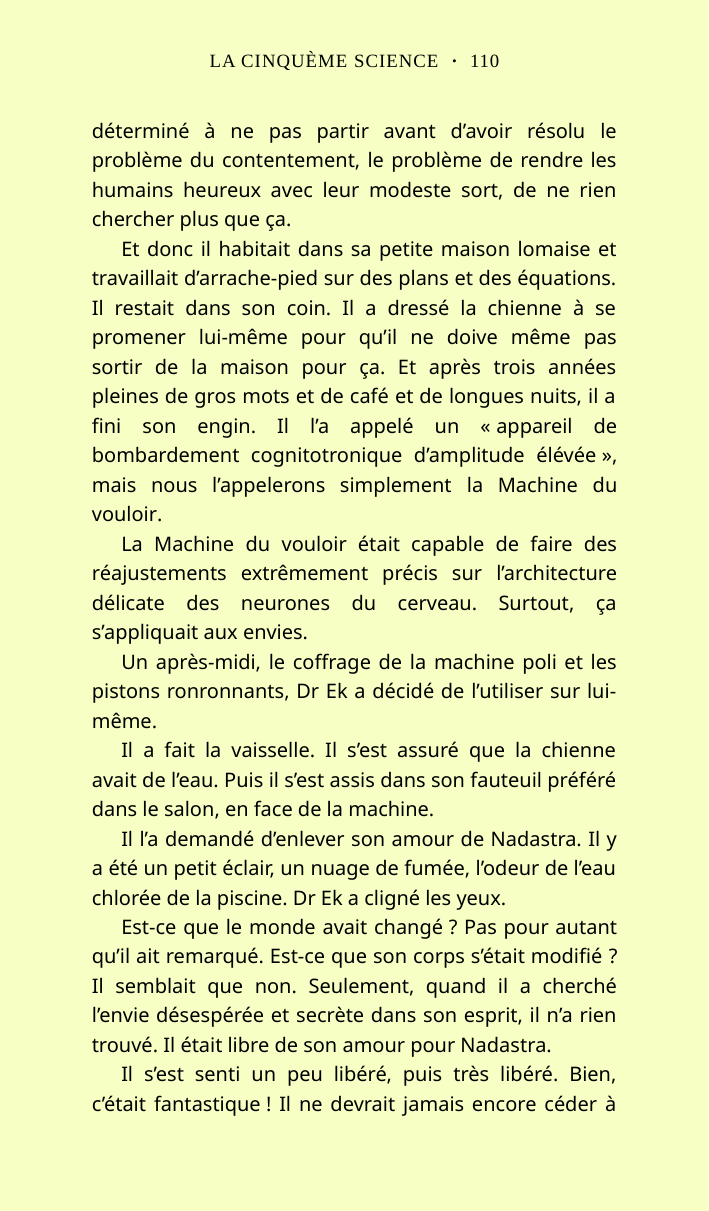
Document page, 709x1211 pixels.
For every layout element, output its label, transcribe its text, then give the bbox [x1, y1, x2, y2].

text Et donc il habitait dans sa petite maison lomaise et travaillait d’arrache-pied sur des plans et des équations. Il restait dans son coin. Il a dressé la chienne à se promener lui-même pour qu’il ne doive même pas sortir de la maison pour ça. Et après trois années pleines de gros mots et de café et de longues nuits, il a fini son engin. Il l’a appelé un « appareil de bombardement cognitotronique d’amplitude élévée », mais nous l’appelerons simplement la Machine du vouloir. [92, 233, 617, 528]
text Il l’a demandé d’enlever son amour de Nadastra. Il y a été un petit éclair, un nuage de fumée, l’odeur de l’eau chlorée de la piscine. Dr Ek a cligné les yeux. [92, 822, 617, 911]
text Un après-midi, le coffrage de la machine poli et les pistons ronronnants, Dr Ek a décidé de l’utiliser sur lui-même. [92, 646, 617, 734]
text Il s’est senti un peu libéré, puis très libéré. Bien, c’était fantastique ! Il ne devrait jamais encore céder à [92, 1058, 617, 1117]
text La Machine du vouloir était capable de faire des réajustements extrêmement précis sur l’architecture délicate des neurones du cerveau. Surtout, ça s’appliquait aux envies. [92, 528, 617, 646]
text Est-ce que le monde avait changé ? Pas pour autant qu’il ait remarqué. Est-ce que son corps s’était modifié ? Il semblait que non. Seulement, quand il a cherché l’envie désespérée et secrète dans son esprit, il n’a rien trouvé. Il était libre de son amour pour Nadastra. [92, 911, 617, 1058]
text déterminé à ne pas partir avant d’avoir résolu le problème du contentement, le problème de rendre les humains heureux avec leur modeste sort, de ne rien chercher plus que ça. [92, 115, 617, 233]
text Il a fait la vaisselle. Il s’est assuré que la chienne avait de l’eau. Puis il s’est assis dans son fauteuil préféré dans le salon, en face de la machine. [92, 734, 617, 822]
